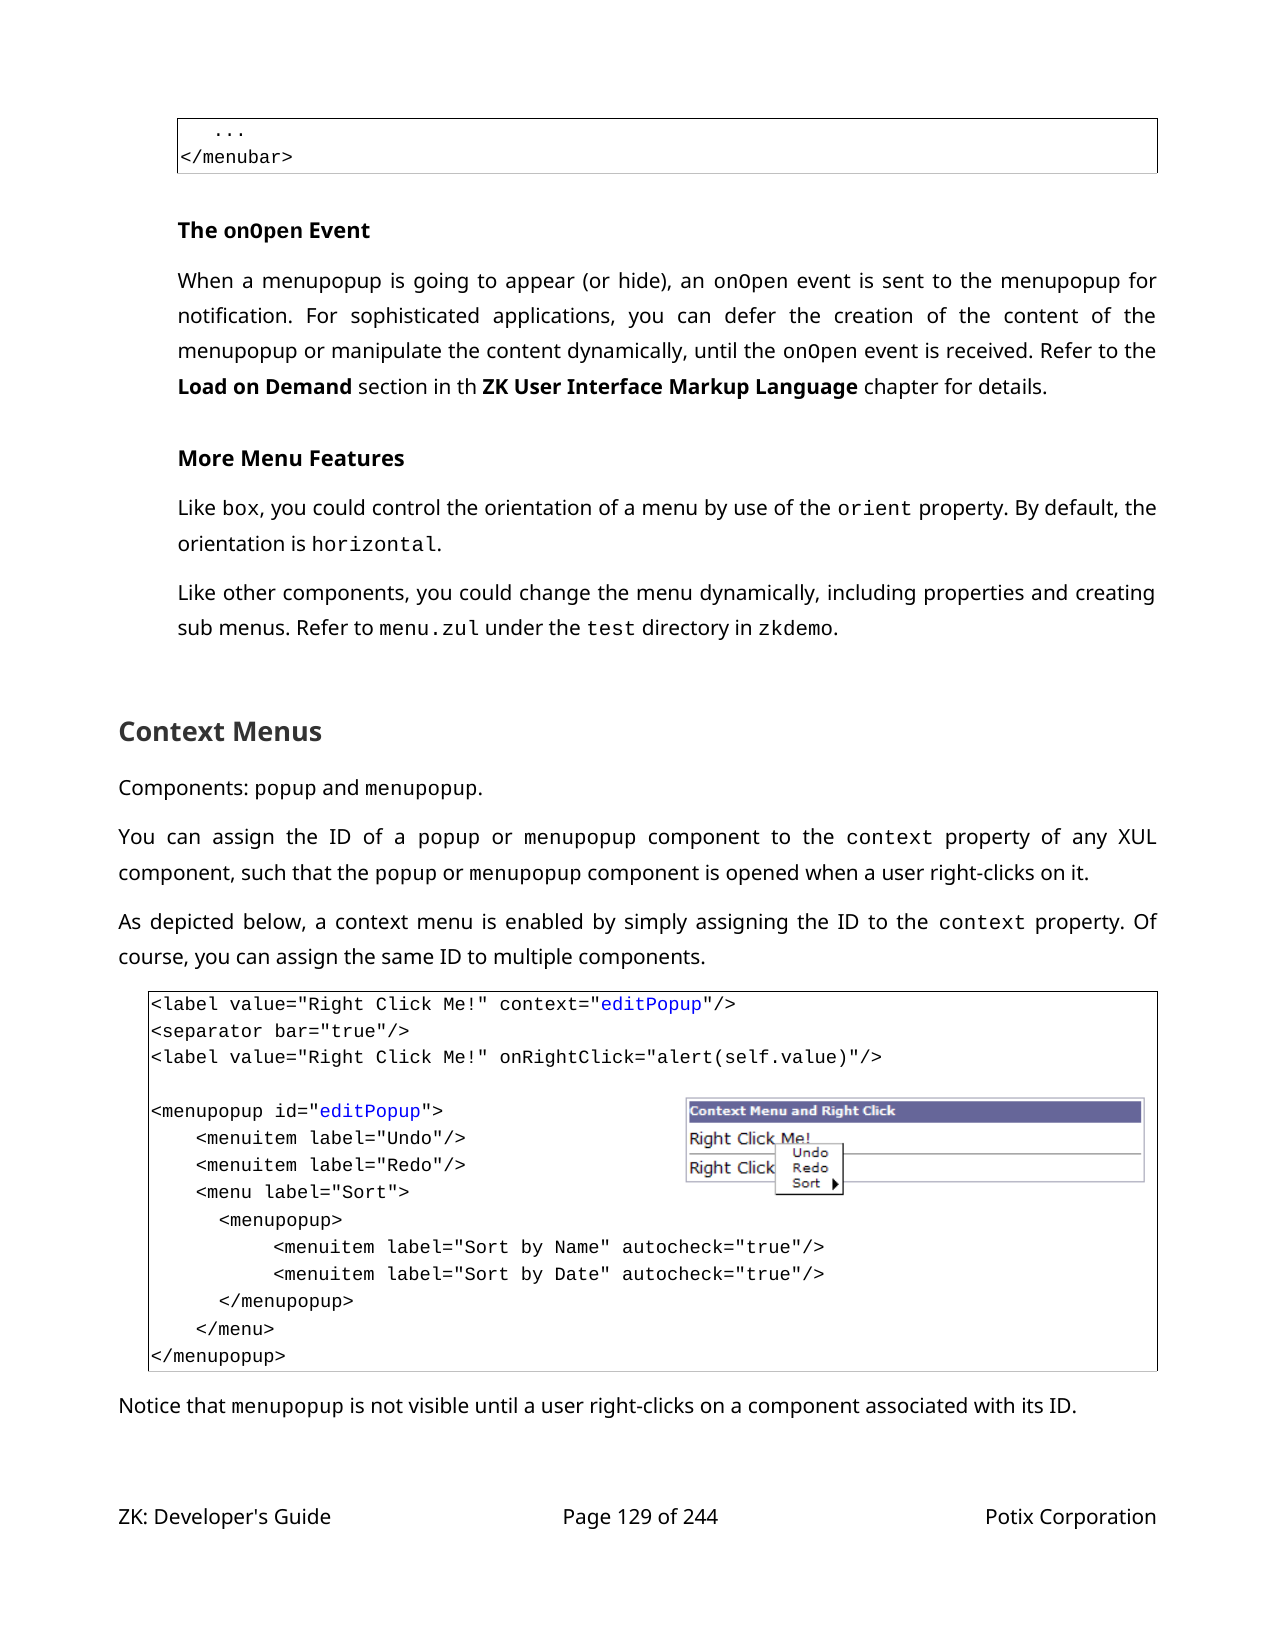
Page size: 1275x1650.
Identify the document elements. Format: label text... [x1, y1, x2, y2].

subtitle The onOpen Event [177, 215, 1157, 245]
text Notice that menupopup is not visible until a user right-clicks on a component associated with its ID. [118, 1391, 1157, 1420]
text </menupopup> [149, 1343, 1157, 1371]
subtitle Context Menus [118, 713, 1157, 749]
text <menuitem label="Sort by Name" autocheck="true"/> [149, 1235, 1157, 1259]
text <label value="Right Click Me!" context="editPopup"/> [149, 992, 1157, 1016]
text <separator bar="true"/> <label value="Right Click Me!" onRightClick="alert(self.value)"/> [149, 1018, 1157, 1096]
text <menuitem label="Undo"/> [149, 1126, 682, 1150]
text Like box, you could control the orientation of a menu by use of the orient property. By default, the orientation is horizontal. [177, 493, 1157, 557]
text <menupopup> [149, 1208, 1157, 1232]
text </menu> [149, 1316, 1157, 1341]
text <menuitem label="Redo"/> [149, 1153, 682, 1177]
text </menupopup> [149, 1289, 1157, 1313]
text Components: popup and menupopup. [118, 773, 1157, 802]
text When a menupopup is going to appear (or hide), an onOpen event is sent to the menupopup for notification. For sophisticated applications, you can defer the creation of the content of the menupopup or manipulate the content dynamically, until the onOpen event is received. Refer to the Load on Demand section in th ZK User Interface Markup Language chapter for details. [177, 266, 1157, 400]
text <menuitem label="Sort by Date" autocheck="true"/> [149, 1262, 1157, 1286]
text ... [178, 119, 1157, 142]
text <menu label="Sort"> [149, 1180, 1157, 1205]
text You can assign the ID of a popup or menupopup component to the context property of any XUL component, such that the popup or menupopup component is opened when a user right-clicks on it. [118, 822, 1157, 886]
text As depicted below, a context menu is enabled by simply assigning the ID to the context property. Of course, you can assign the same ID to multiple components. [118, 907, 1157, 971]
text <menupopup id="editPopup"> [149, 1099, 682, 1123]
text </menubar> [178, 145, 1157, 173]
subtitle More Menu Features [177, 443, 1157, 473]
picture [682, 1096, 1149, 1199]
text Like other components, you could change the menu dynamically, including properties and creating sub menus. Refer to menu.zul under the test directory in zkdemo. [177, 578, 1157, 642]
